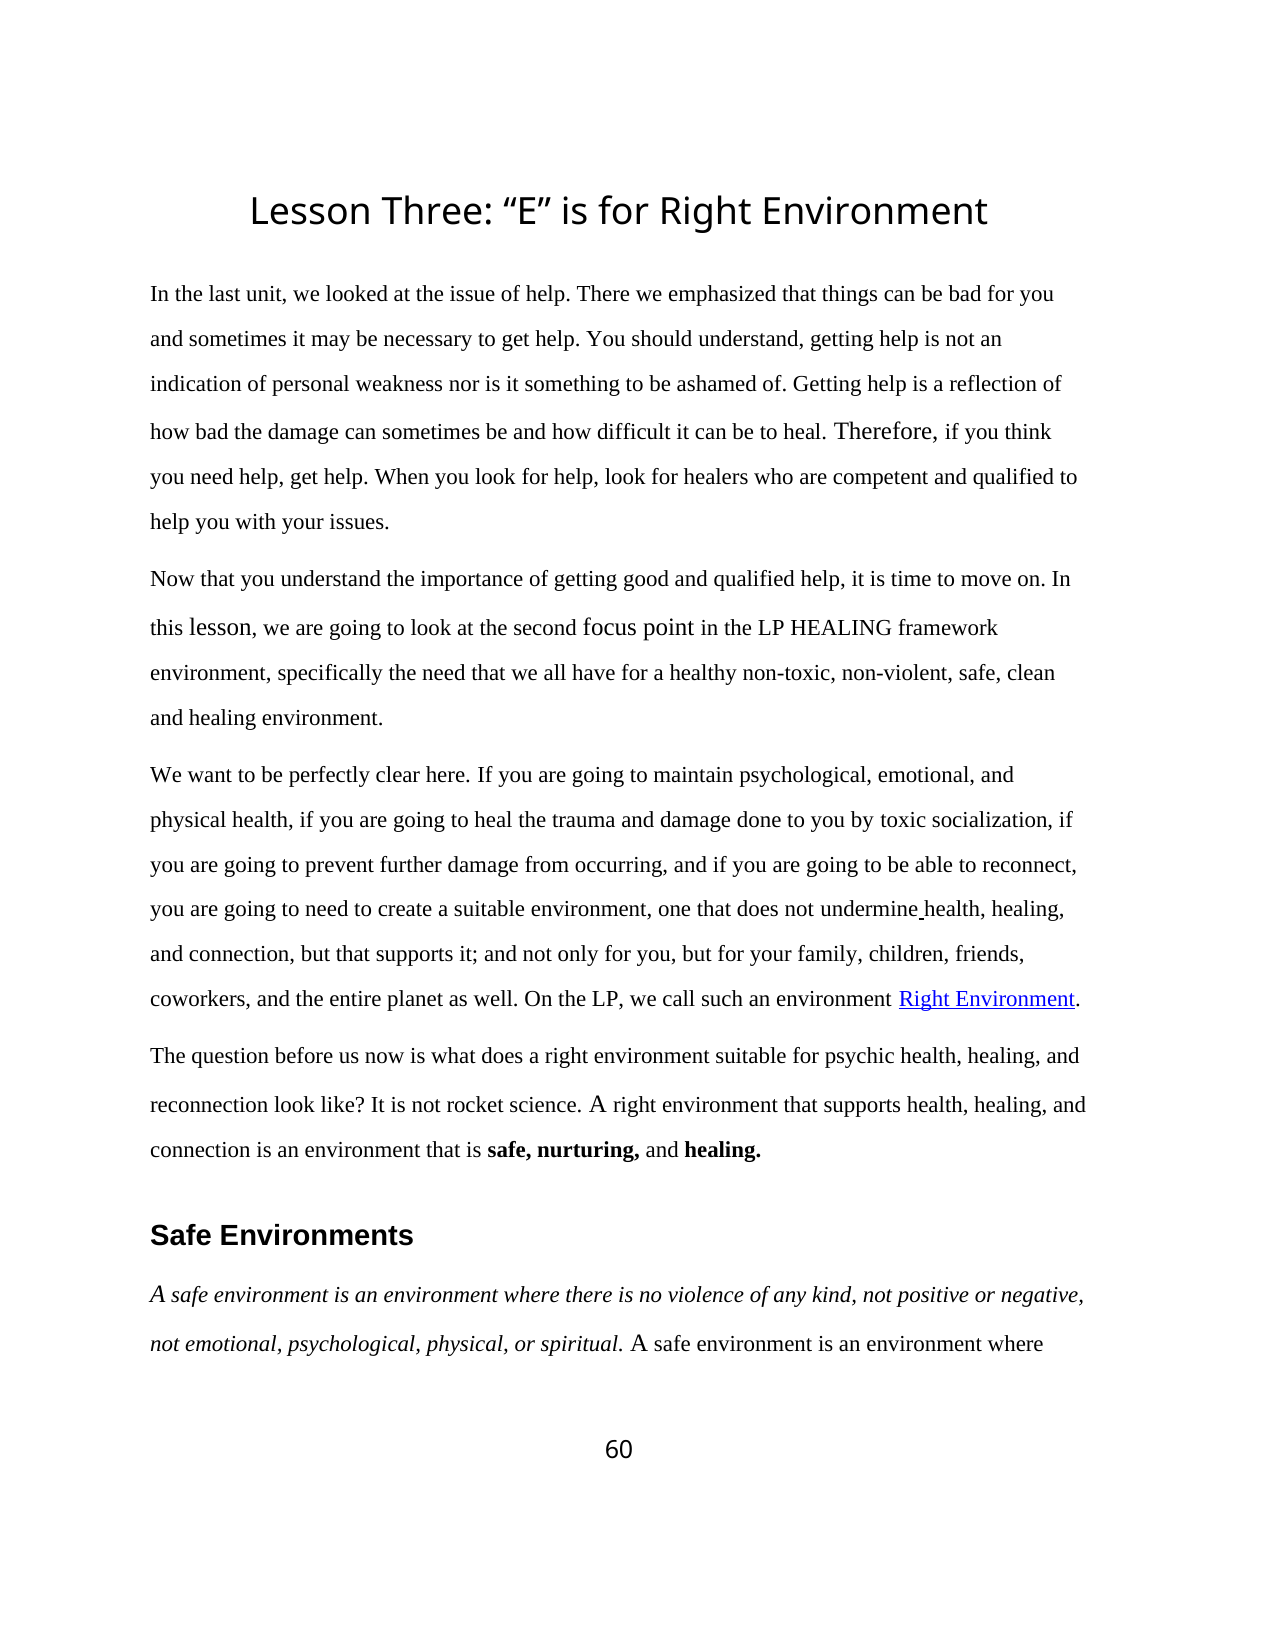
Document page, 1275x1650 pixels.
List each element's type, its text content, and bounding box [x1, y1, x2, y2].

subtitle Safe Environments [150, 1218, 1087, 1252]
text Now that you understand the importance of getting good and qualified help, it is time to move on. In this lesson, we are going to look at the second focus point in the LP HEALING framework environment, specifically the need that we all have for a healthy non-toxic, non-violent, safe, clean and healing environment. [150, 565, 1087, 730]
subtitle Lesson Three: “E” is for Right Environment [150, 184, 1087, 235]
text A safe environment is an environment where there is no violence of any kind, not positive or negative, not emotional, psychological, physical, or spiritual. A safe environment is an environment where [150, 1279, 1087, 1357]
text In the last unit, we looked at the issue of help. There we emphasized that things can be bad for you and sometimes it may be necessary to get help. You should understand, getting help is not an indication of personal weakness nor is it something to be ashamed of. Getting help is a reflection of how bad the damage can sometimes be and how difficult it can be to heal. Therefore, if you think you need help, get help. When you look for help, look for healers who are competent and qualified to help you with your issues. [150, 280, 1087, 534]
text The question before us now is what does a right environment suitable for psychic health, healing, and reconnection look like? It is not rocket science. A right environment that supports health, healing, and connection is an environment that is safe, nurturing, and healing. [150, 1042, 1087, 1162]
text We want to be perfectly clear here. If you are going to maintain psychological, emotional, and physical health, if you are going to heal the trauma and damage done to you by toxic socialization, if you are going to prevent further damage from occurring, and if you are going to be able to reconnect, you are going to need to create a suitable environment, one that does not undermine health, healing, and connection, but that supports it; and not only for you, but for your family, children, friends, coworkers, and the entire planet as well. On the LP, we call such an environment Right Environment. [150, 761, 1087, 1011]
